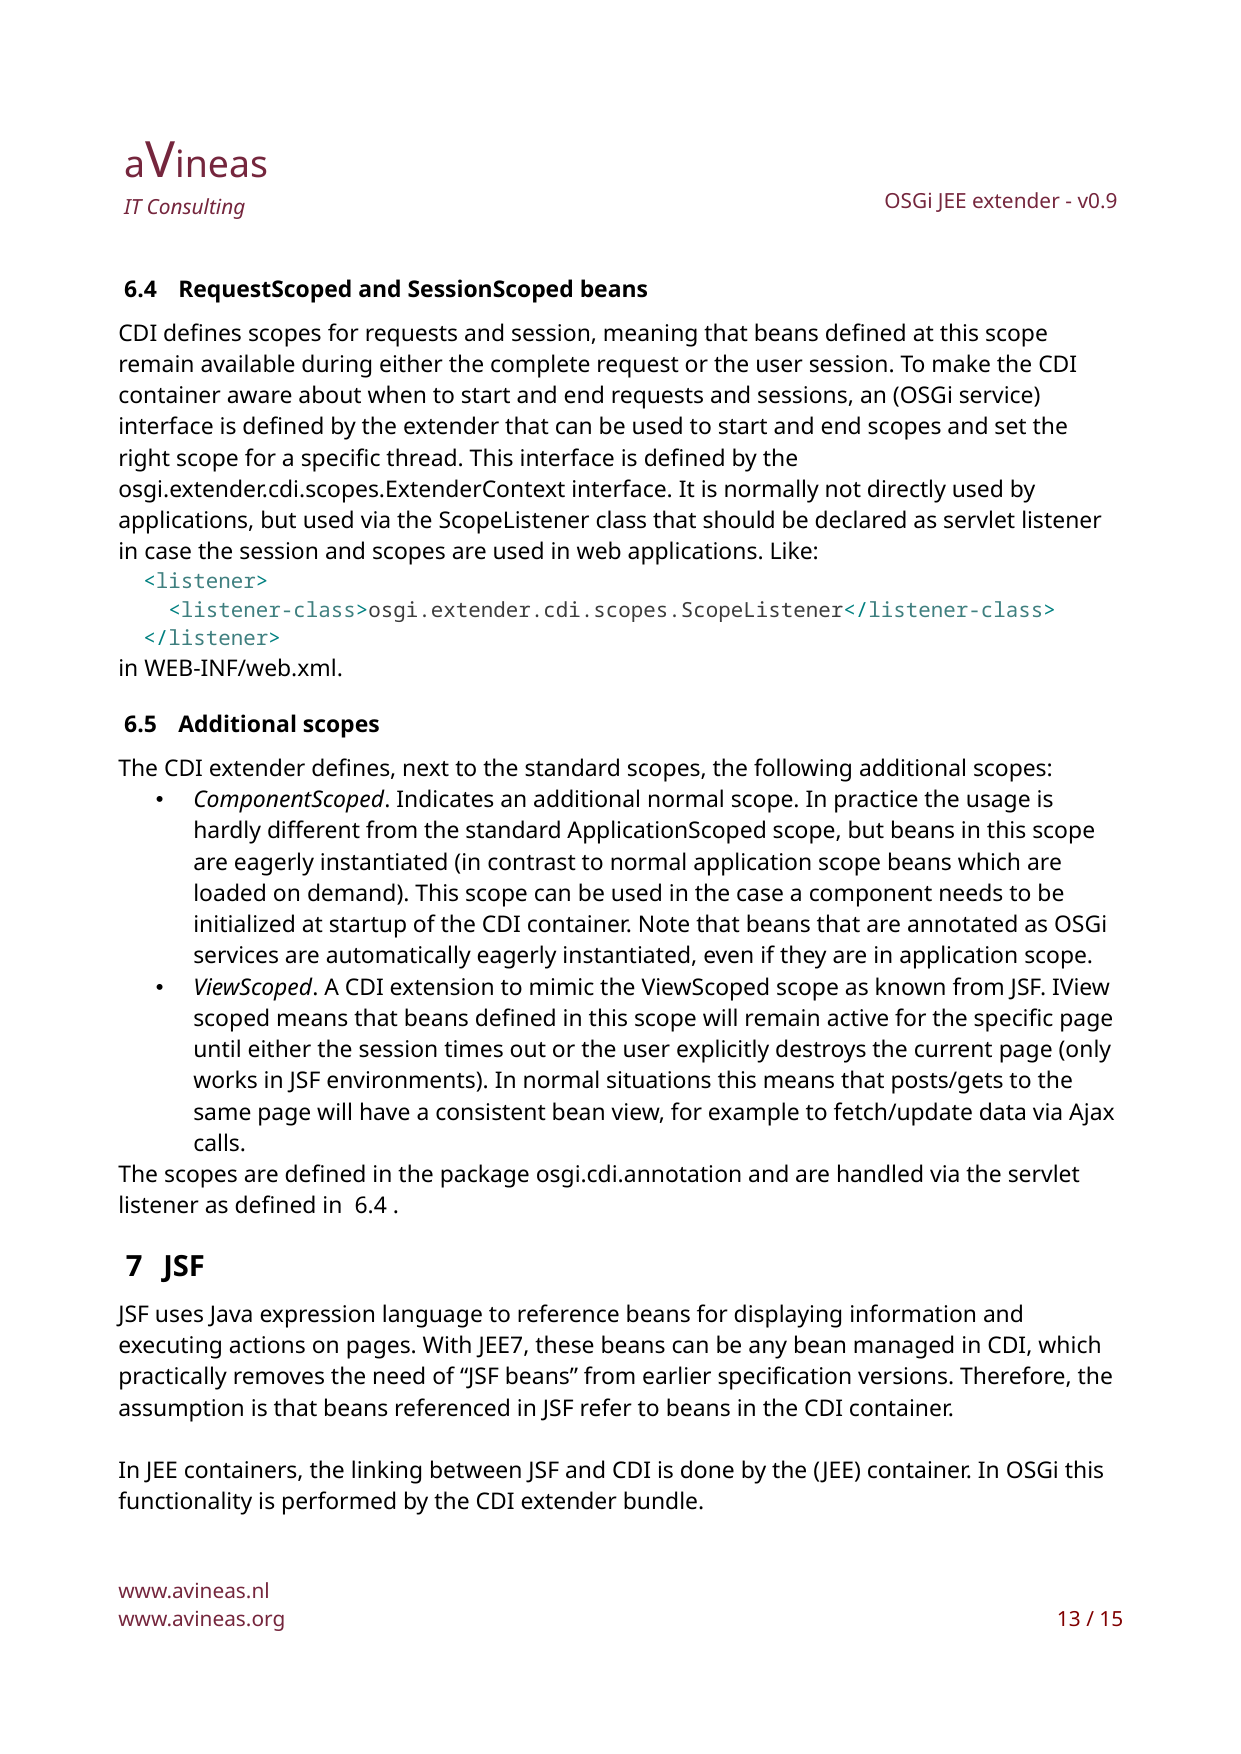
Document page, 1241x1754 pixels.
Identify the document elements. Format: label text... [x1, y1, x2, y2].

list ViewScoped. A CDI extension to mimic the ViewScoped scope as known from JSF. IView scoped means that beans defined in this scope will remain active for the specific page until either the session times out or the user explicitly destroys the current page (only works in JSF environments). In normal situations this means that posts/gets to the same page will have a consistent bean view, for example to fetch/update data via Ajax calls. [156, 971, 1122, 1158]
subtitle Additional scopes [118, 708, 1122, 739]
text CDI defines scopes for requests and session, meaning that beans defined at this scope remain available during either the complete request or the user session. To make the CDI container aware about when to start and end requests and sessions, an (OSGi service) interface is defined by the extender that can be used to start and end scopes and set the right scope for a specific thread. This interface is defined by the osgi.extender.cdi.scopes.ExtenderContext interface. It is normally not directly used by applications, but used via the ScopeListener class that should be declared as servlet listener in case the session and scopes are used in web applications. Like: [118, 316, 1122, 566]
text </listener> [118, 623, 1122, 652]
text <listener> [118, 566, 1122, 595]
text in WEB-INF/web.xml. [118, 652, 1122, 683]
text The CDI extender defines, next to the standard scopes, the following additional scopes: [118, 752, 1122, 783]
subtitle RequestScoped and SessionScoped beans [118, 273, 1122, 304]
text In JEE containers, the linking between JSF and CDI is done by the (JEE) container. In OSGi this functionality is performed by the CDI extender bundle. [118, 1454, 1122, 1516]
list ComponentScoped. Indicates an additional normal scope. In practice the usage is hardly different from the standard ApplicationScoped scope, but beans in this scope are eagerly instantiated (in contrast to normal application scope beans which are loaded on demand). This scope can be used in the case a component needs to be initialized at startup of the CDI container. Note that beans that are annotated as OSGi services are automatically eagerly instantiated, even if they are in application scope. [156, 783, 1122, 971]
subtitle JSF [118, 1246, 1122, 1285]
text <listener-class>osgi.extender.cdi.scopes.ScopeListener</listener-class> [118, 595, 1122, 623]
text The scopes are defined in the package osgi.cdi.annotation and are handled via the servlet listener as defined in 6.4. [118, 1158, 1122, 1221]
text JSF uses Java expression language to reference beans for displaying information and executing actions on pages. With JEE7, these beans can be any bean managed in CDI, which practically removes the need of “JSF beans” from earlier specification versions. Therefore, the assumption is that beans referenced in JSF refer to beans in the CDI container. [118, 1298, 1122, 1423]
